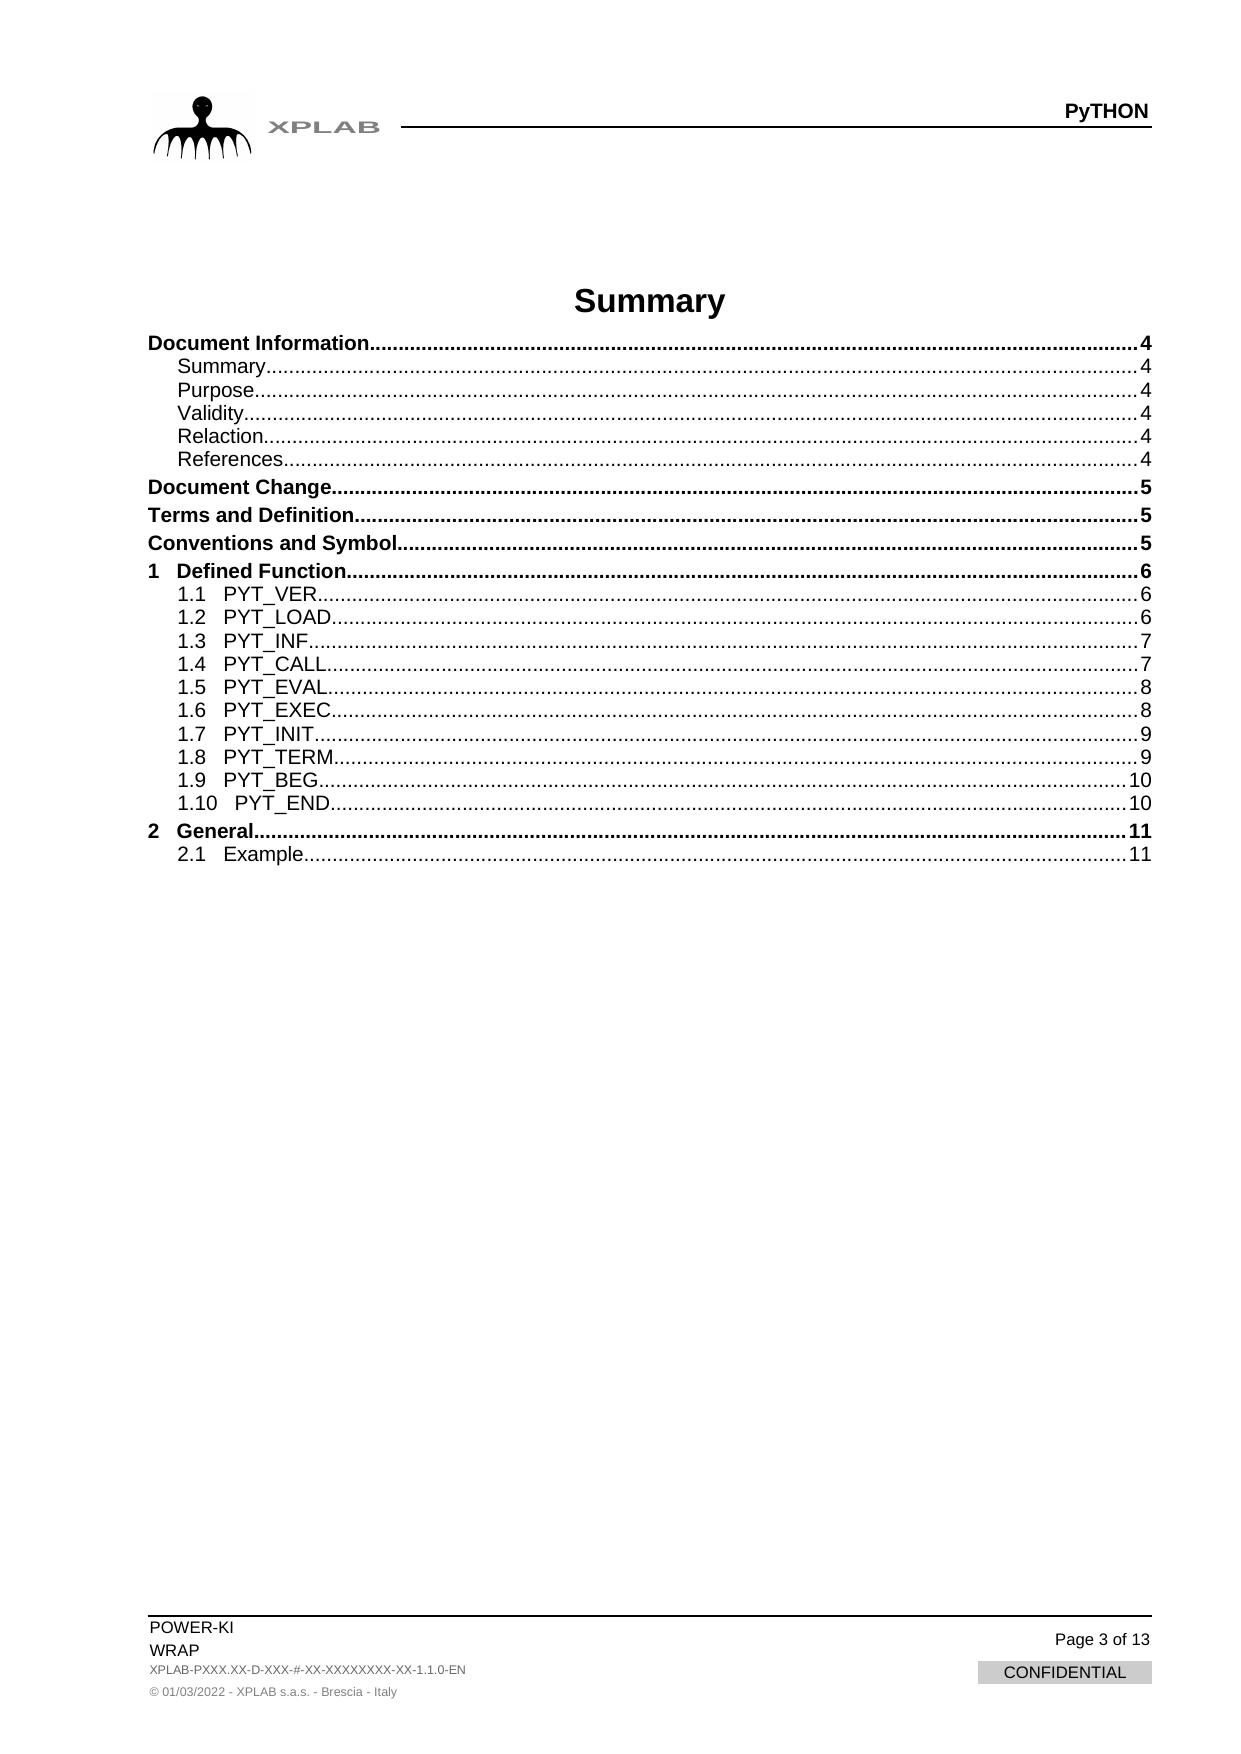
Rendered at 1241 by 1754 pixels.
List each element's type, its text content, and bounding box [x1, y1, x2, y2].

text Conventions and Symbol 5 [148, 532, 1152, 555]
text Terms and Definition 5 [148, 504, 1152, 527]
text Relaction 4 [177, 425, 1152, 448]
text Purpose 4 [177, 378, 1152, 401]
text 1.1 PYT_VER 6 [177, 583, 1152, 606]
text 1.4 PYT_CALL 7 [177, 652, 1152, 676]
text 1.5 PYT_EVAL 8 [177, 676, 1152, 699]
text 1.9 PYT_BEG 10 [177, 769, 1152, 792]
text 1.8 PYT_TERM 9 [177, 745, 1152, 769]
text 1.10 PYT_END 10 [177, 792, 1152, 815]
text 1.7 PYT_INIT 9 [177, 722, 1152, 745]
text 2.1 Example 11 [177, 843, 1152, 866]
text 1 Defined Function 6 [148, 559, 1152, 583]
text Validity 4 [177, 401, 1152, 425]
text Document Change 5 [148, 476, 1152, 499]
text 1.3 PYT_INF 7 [177, 629, 1152, 652]
text Document Information 4 [148, 332, 1152, 355]
text References 4 [177, 448, 1152, 471]
subtitle Summary [148, 282, 1152, 319]
picture [150, 91, 255, 163]
text 2 General 11 [148, 820, 1152, 843]
text 1.2 PYT_LOAD 6 [177, 606, 1152, 629]
text Summary 4 [177, 355, 1152, 378]
text 1.6 PYT_EXEC 8 [177, 699, 1152, 722]
